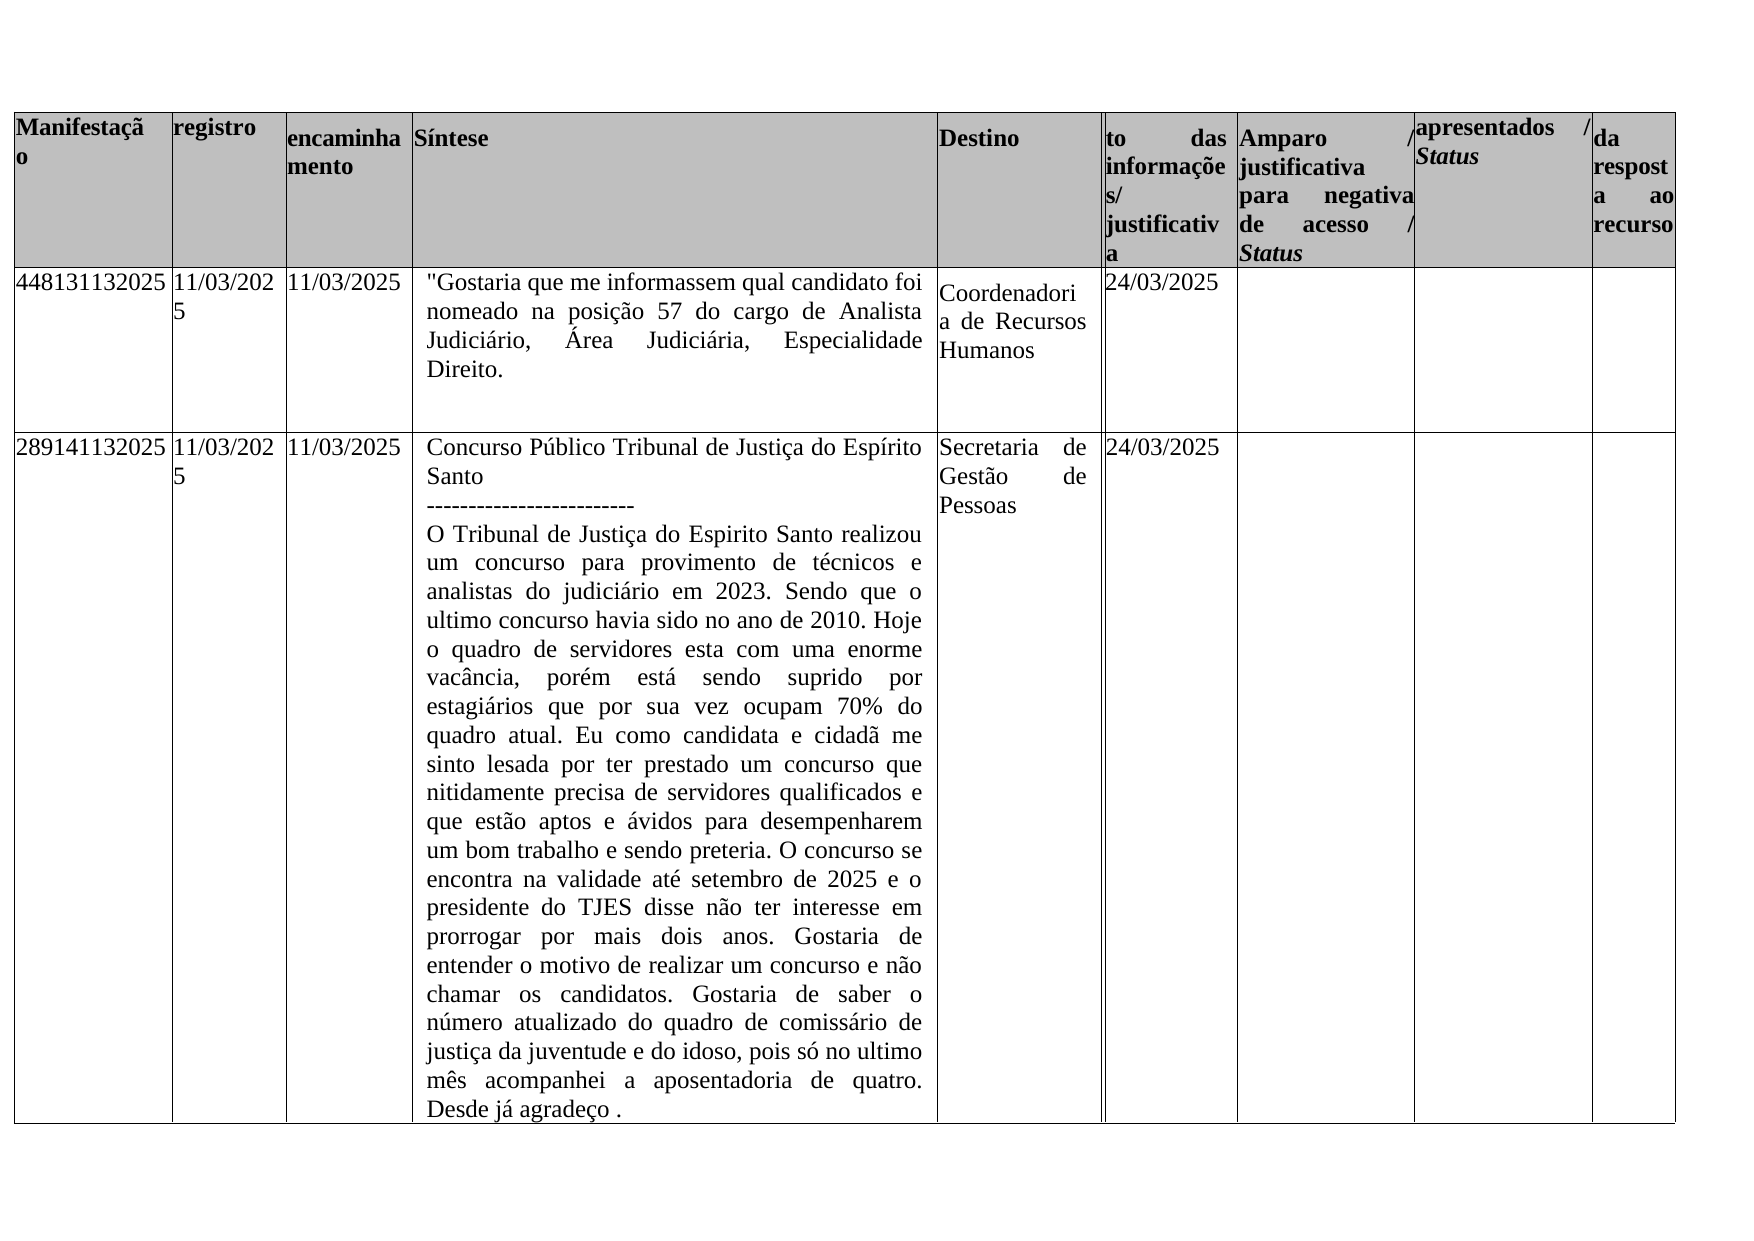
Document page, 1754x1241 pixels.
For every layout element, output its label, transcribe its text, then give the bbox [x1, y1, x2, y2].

table_cell da resposta ao recurso [1593, 113, 1675, 267]
table_cell Concurso Público Tribunal de Justiça do Espírito Santo ------------------------- O Tribunal de Justiça do Espirito Santo realizou um concurso para provimento de técnicos e analistas do judiciário em 2023. Sendo que o ultimo concurso havia sido no ano de 2010. Hoje o quadro de servidores esta com uma enorme vacância, porém está sendo suprido por estagiários que por sua vez ocupam 70% do quadro atual. Eu como candidata e cidadã me sinto lesada por ter prestado um concurso que nitidamente precisa de servidores qualificados e que estão aptos e ávidos para desempenharem um bom trabalho e sendo preteria. O concurso se encontra na validade até setembro de 2025 e o presidente do TJES disse não ter interesse em prorrogar por mais dois anos. Gostaria de entender o motivo de realizar um concurso e não chamar os candidatos. Gostaria de saber o número atualizado do quadro de comissário de justiça da juventude e do idoso, pois só no ultimo mês acompanhei a aposentadoria de quatro. Desde já agradeço . [413, 433, 937, 1122]
table_cell 11/03/2025 [287, 433, 412, 1122]
table_cell [1593, 268, 1675, 432]
table_cell 289141132025 [15, 433, 172, 1122]
table_cell [1676, 112, 1745, 267]
table_cell [1415, 268, 1592, 432]
table_cell Secretaria de Gestão de Pessoas [938, 433, 1101, 1122]
table_cell registro [173, 113, 286, 267]
table_cell [1676, 432, 1745, 1122]
table_cell 11/03/2025 [287, 268, 412, 432]
table_cell 11/03/2025 [173, 268, 286, 432]
table_cell 448131132025 [15, 268, 172, 432]
table_cell [1238, 433, 1414, 1122]
table_cell [1238, 268, 1414, 432]
table_cell Manifestação [15, 113, 172, 267]
table_cell encaminha mento [287, 113, 412, 267]
table_cell "Gostaria que me informassem qual candidato foi nomeado na posição 57 do cargo de Analista Judiciário, Área Judiciária, Especialidade Direito. [413, 268, 937, 432]
table_cell [1593, 433, 1675, 1122]
table_cell Amparo / justificativa para negativa de acesso / Status [1238, 113, 1414, 267]
table_cell 24/03/2025 [1106, 268, 1237, 432]
table_cell [1676, 267, 1745, 432]
table_cell to das informações/ justificativa [1106, 113, 1237, 267]
table_cell [1415, 433, 1592, 1122]
table_cell apresentados / Status [1415, 113, 1592, 267]
table_cell Coordenadoria de Recursos Humanos [938, 268, 1101, 432]
table_cell 24/03/2025 [1106, 433, 1237, 1122]
table_cell Síntese [413, 113, 937, 267]
table_cell Destino [938, 113, 1101, 267]
table_cell 11/03/2025 [173, 433, 286, 1122]
